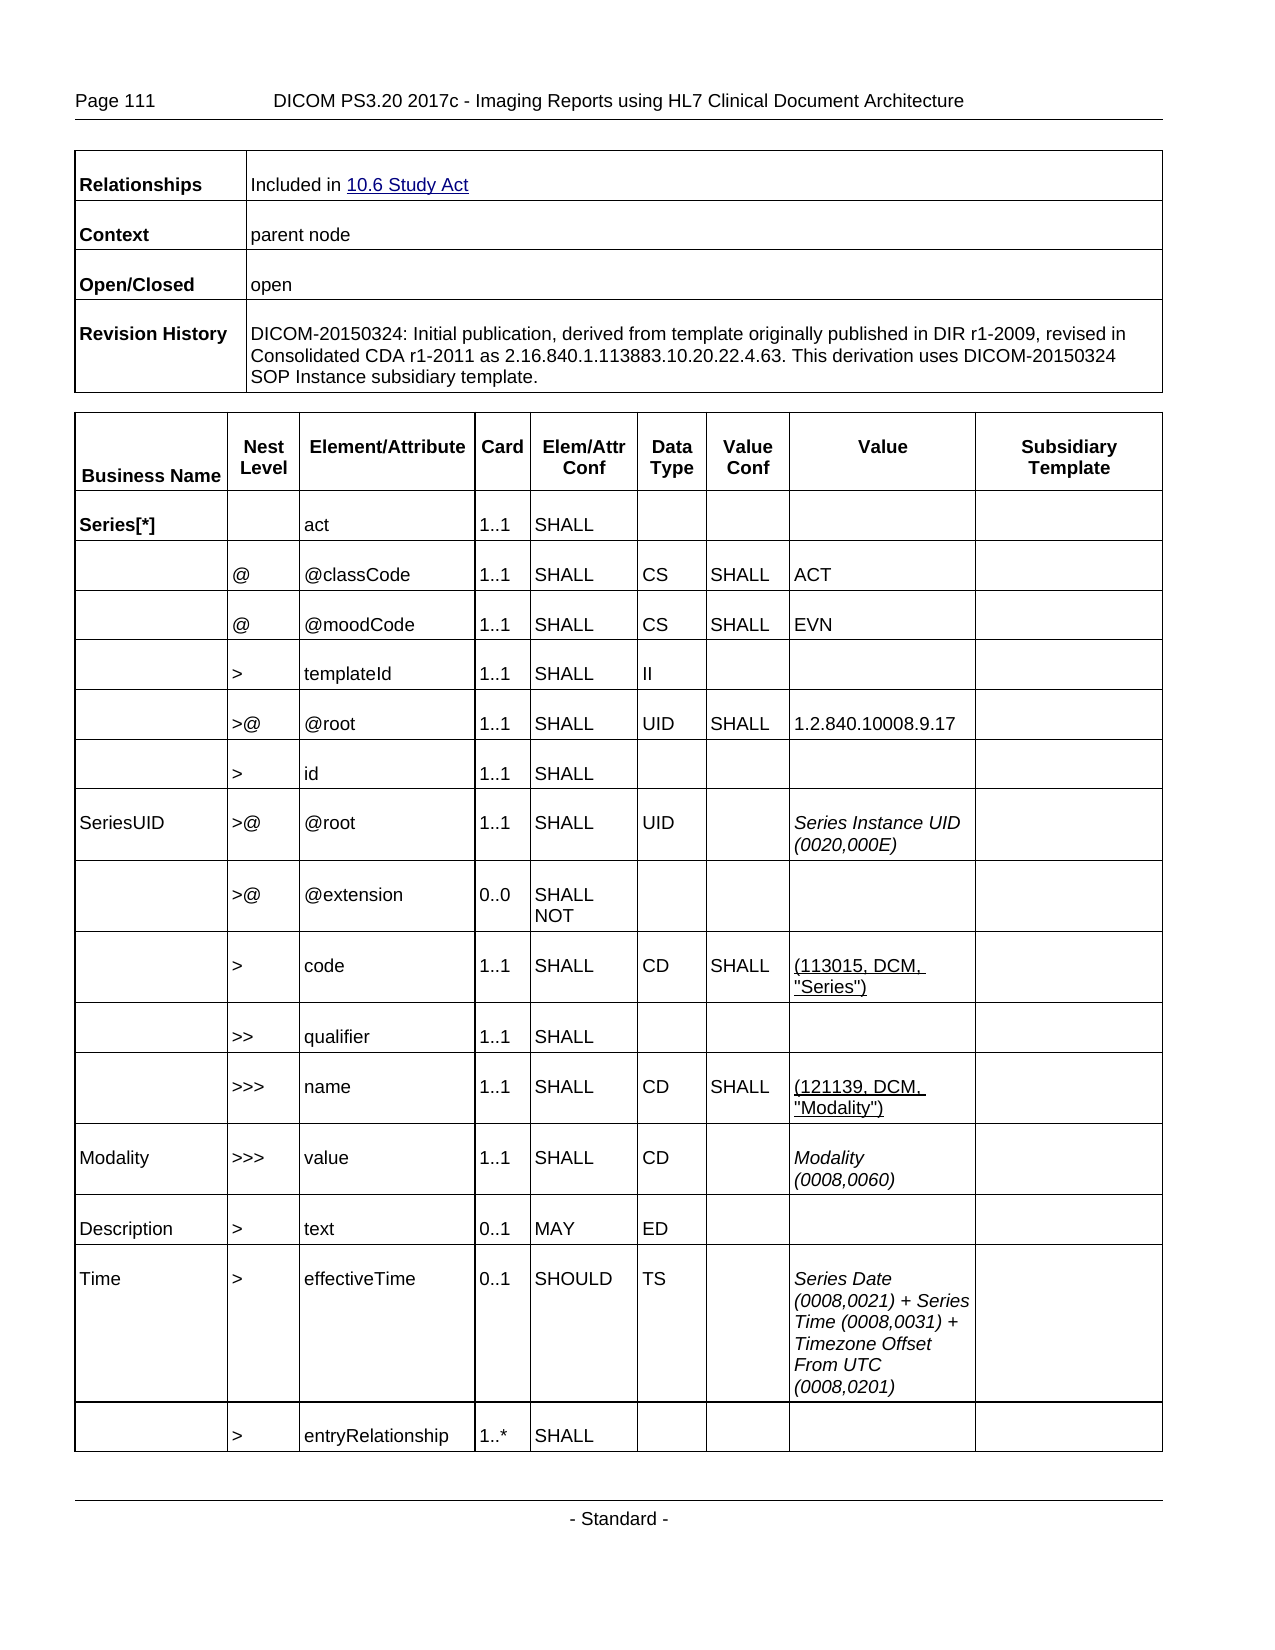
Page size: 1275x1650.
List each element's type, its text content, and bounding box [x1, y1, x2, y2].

table_cell (113015, DCM, "Series") [790, 932, 975, 1002]
table_cell [638, 861, 706, 931]
table_header Element/​Attribute [300, 413, 474, 490]
table_cell [76, 541, 227, 589]
table_cell act [300, 491, 474, 540]
table_cell @ [228, 541, 299, 589]
table_cell 1..1 [476, 932, 530, 1002]
table_cell [707, 1003, 789, 1052]
table_cell 1..1 [476, 491, 530, 540]
table_cell ACT [790, 541, 975, 589]
table_cell value [300, 1124, 474, 1194]
table_cell >>> [228, 1124, 299, 1194]
table_cell >@ [228, 690, 299, 738]
table_cell Modality (0008,0060) [790, 1124, 975, 1194]
table_cell > [228, 932, 299, 1002]
table_cell SHALL [707, 932, 789, 1002]
table_header Value [790, 413, 975, 490]
table_cell CD [638, 1053, 706, 1123]
table_cell [976, 789, 1162, 859]
table_cell [76, 740, 227, 788]
table_cell CD [638, 1124, 706, 1194]
table_cell SHALL [531, 640, 637, 689]
table_cell 1..1 [476, 591, 530, 639]
table_cell [790, 1195, 975, 1244]
table_cell [790, 861, 975, 931]
table_cell 1..* [476, 1403, 530, 1451]
table_header Card [476, 413, 530, 490]
table_cell [707, 1403, 789, 1451]
table_cell [976, 1245, 1162, 1401]
table_cell Open/Closed [76, 250, 246, 299]
table_cell @root [300, 789, 474, 859]
table_cell TS [638, 1245, 706, 1401]
table_cell effective​Time [300, 1245, 474, 1401]
table_cell > [228, 1195, 299, 1244]
table_cell [76, 932, 227, 1002]
table_header Business Name [76, 413, 227, 490]
table_cell 1..1 [476, 541, 530, 589]
table_cell [76, 1003, 227, 1052]
table_header Nest Level [228, 413, 299, 490]
table_cell >> [228, 1003, 299, 1052]
table_cell EVN [790, 591, 975, 639]
table_cell SHALL [531, 591, 637, 639]
table_cell >@ [228, 789, 299, 859]
table_cell [976, 541, 1162, 589]
table_cell 1..1 [476, 690, 530, 738]
table_cell SHALL [531, 1403, 637, 1451]
table_cell 0..1 [476, 1195, 530, 1244]
table_cell >>> [228, 1053, 299, 1123]
table_cell [76, 1053, 227, 1123]
table_header Data Type [638, 413, 706, 490]
table_cell SHALL [531, 740, 637, 788]
table_cell Description [76, 1195, 227, 1244]
table_cell [76, 640, 227, 689]
table_cell SHALL [531, 932, 637, 1002]
table_cell SHALL [531, 690, 637, 738]
table_cell [228, 491, 299, 540]
table_cell 1..1 [476, 789, 530, 859]
table_cell template​Id [300, 640, 474, 689]
table_cell [707, 640, 789, 689]
table_cell Modality [76, 1124, 227, 1194]
table_cell Included in 10.6 Study Act [247, 151, 1162, 200]
table_cell id [300, 740, 474, 788]
table_cell DICOM-20150324: Initial publication, derived from template originally published in DIR r1-2009, revised in Consolidated CDA r1-2011 as 2.16.840.1.113883.10.20.22.4.63. This derivation uses DICOM-20150324 SOP Instance subsidiary template. [247, 300, 1162, 392]
table_cell Series Instance UID (0020,000E) [790, 789, 975, 859]
table_cell >@ [228, 861, 299, 931]
table_cell UID [638, 690, 706, 738]
table_cell [76, 861, 227, 931]
table_header Value Conf [707, 413, 789, 490]
table_cell [790, 1003, 975, 1052]
table_cell [638, 491, 706, 540]
table_cell Relationships [76, 151, 246, 200]
table_cell [976, 932, 1162, 1002]
table_cell open [247, 250, 1162, 299]
table_cell 1..1 [476, 740, 530, 788]
table_cell [976, 861, 1162, 931]
table_cell SHALL [707, 690, 789, 738]
table_cell > [228, 740, 299, 788]
table_cell [76, 591, 227, 639]
table_cell Series[*] [76, 491, 227, 540]
table_header Subsidiary Template [976, 413, 1162, 490]
table_cell SHALL [707, 591, 789, 639]
table_cell 1..1 [476, 1124, 530, 1194]
table_cell 1..1 [476, 1003, 530, 1052]
table_cell SHOULD [531, 1245, 637, 1401]
table_cell name [300, 1053, 474, 1123]
table_cell II [638, 640, 706, 689]
table_cell SHALL [531, 1124, 637, 1194]
table_cell Revision History [76, 300, 246, 392]
table_cell @moodCode [300, 591, 474, 639]
table_cell SHALL [531, 541, 637, 589]
table_cell [976, 491, 1162, 540]
table_cell parent node [247, 201, 1162, 249]
table_cell @root [300, 690, 474, 738]
table_cell SHALL [531, 1003, 637, 1052]
table_cell SHALL NOT [531, 861, 637, 931]
table_header Elem/Attr Conf [531, 413, 637, 490]
table_cell [976, 1053, 1162, 1123]
table_cell [976, 690, 1162, 738]
table_cell @ [228, 591, 299, 639]
table_cell CS [638, 591, 706, 639]
table_cell CD [638, 932, 706, 1002]
table_cell [707, 1124, 789, 1194]
table_cell entry​Relationship [300, 1403, 474, 1451]
table_cell [790, 491, 975, 540]
table_cell > [228, 640, 299, 689]
table_cell [976, 591, 1162, 639]
table_cell [707, 740, 789, 788]
table_cell [976, 640, 1162, 689]
table_cell MAY [531, 1195, 637, 1244]
table_cell SHALL [531, 491, 637, 540]
table_cell 0..0 [476, 861, 530, 931]
table_cell Time [76, 1245, 227, 1401]
table_cell 1..1 [476, 640, 530, 689]
table_cell [976, 1195, 1162, 1244]
table_cell [707, 789, 789, 859]
table_cell ED [638, 1195, 706, 1244]
table_cell [790, 640, 975, 689]
table_cell [707, 1195, 789, 1244]
table_cell [976, 740, 1162, 788]
table_cell [707, 491, 789, 540]
table_cell (121139, DCM, "Modality") [790, 1053, 975, 1123]
table_cell SHALL [707, 541, 789, 589]
table_cell [790, 1403, 975, 1451]
table_cell SHALL [531, 789, 637, 859]
table_cell > [228, 1403, 299, 1451]
table_cell SHALL [707, 1053, 789, 1123]
table_cell @extension [300, 861, 474, 931]
table_cell [707, 1245, 789, 1401]
table_cell Context [76, 201, 246, 249]
table_cell Series​UID [76, 789, 227, 859]
table_cell Series Date (0008,0021) + Series Time (0008,0031) + Timezone Offset From UTC (0008,0201) [790, 1245, 975, 1401]
table_cell [790, 740, 975, 788]
table_cell [976, 1124, 1162, 1194]
table_cell @classCode [300, 541, 474, 589]
table_cell [638, 1003, 706, 1052]
table_cell [76, 1403, 227, 1451]
table_cell [76, 690, 227, 738]
table_cell [976, 1403, 1162, 1451]
table_cell CS [638, 541, 706, 589]
table_cell UID [638, 789, 706, 859]
table_cell 1.2.840.10008.9.17 [790, 690, 975, 738]
table_cell code [300, 932, 474, 1002]
table_cell text [300, 1195, 474, 1244]
table_cell SHALL [531, 1053, 637, 1123]
table_cell > [228, 1245, 299, 1401]
table_cell [976, 1003, 1162, 1052]
table_cell qualifier [300, 1003, 474, 1052]
table_cell 1..1 [476, 1053, 530, 1123]
table_cell [707, 861, 789, 931]
table_cell [638, 740, 706, 788]
table_cell 0..1 [476, 1245, 530, 1401]
table_cell [638, 1403, 706, 1451]
